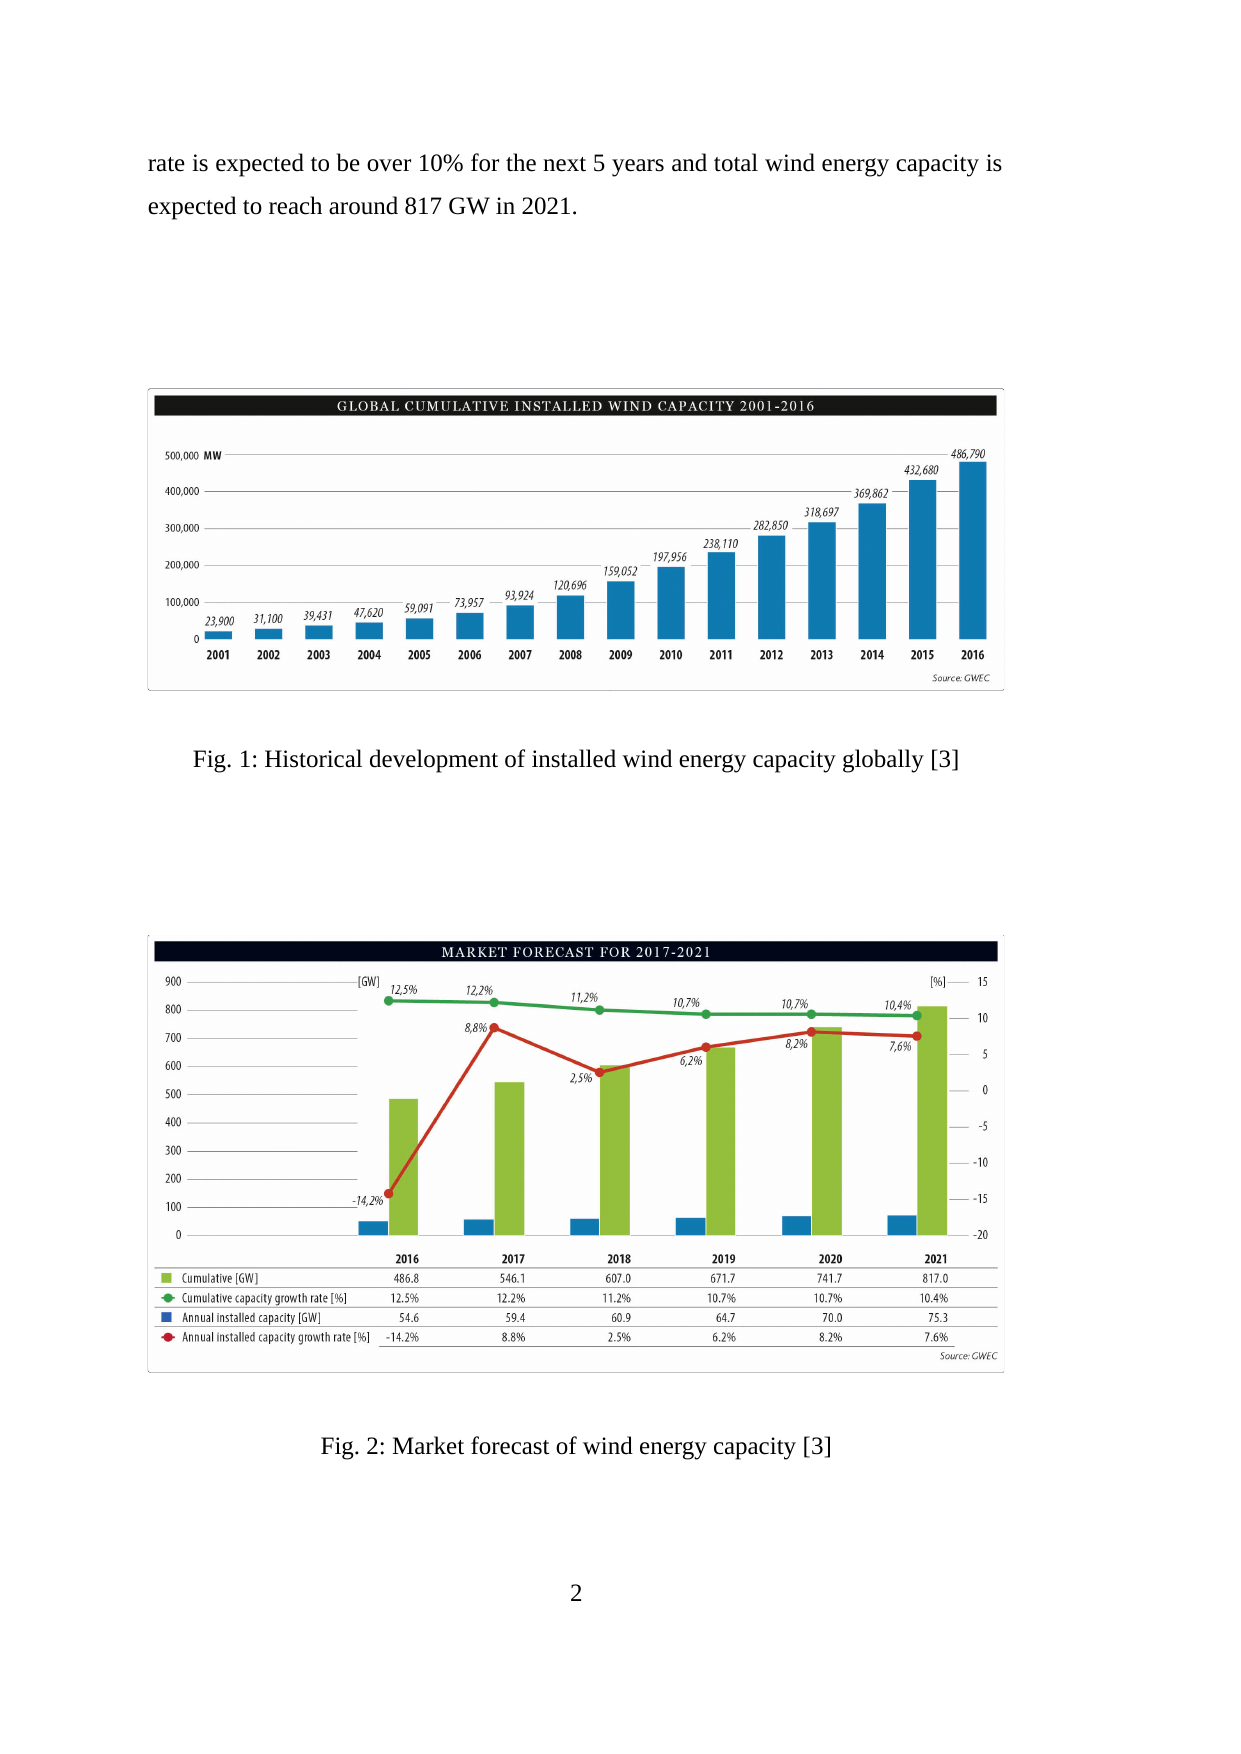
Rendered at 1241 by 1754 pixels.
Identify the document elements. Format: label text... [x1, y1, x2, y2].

text Fig. 1: Historical development of installed wind energy capacity globally [3]⁠ [148, 744, 1004, 773]
picture [147, 388, 1005, 691]
text rate is expected to be over 10% for the next 5 years and total wind energy capacity is expected to reach around 817 GW in 2021. [148, 148, 1004, 219]
text Fig. 2: Market forecast of wind energy capacity [3]⁠ [148, 1431, 1004, 1460]
picture [147, 935, 1005, 1373]
